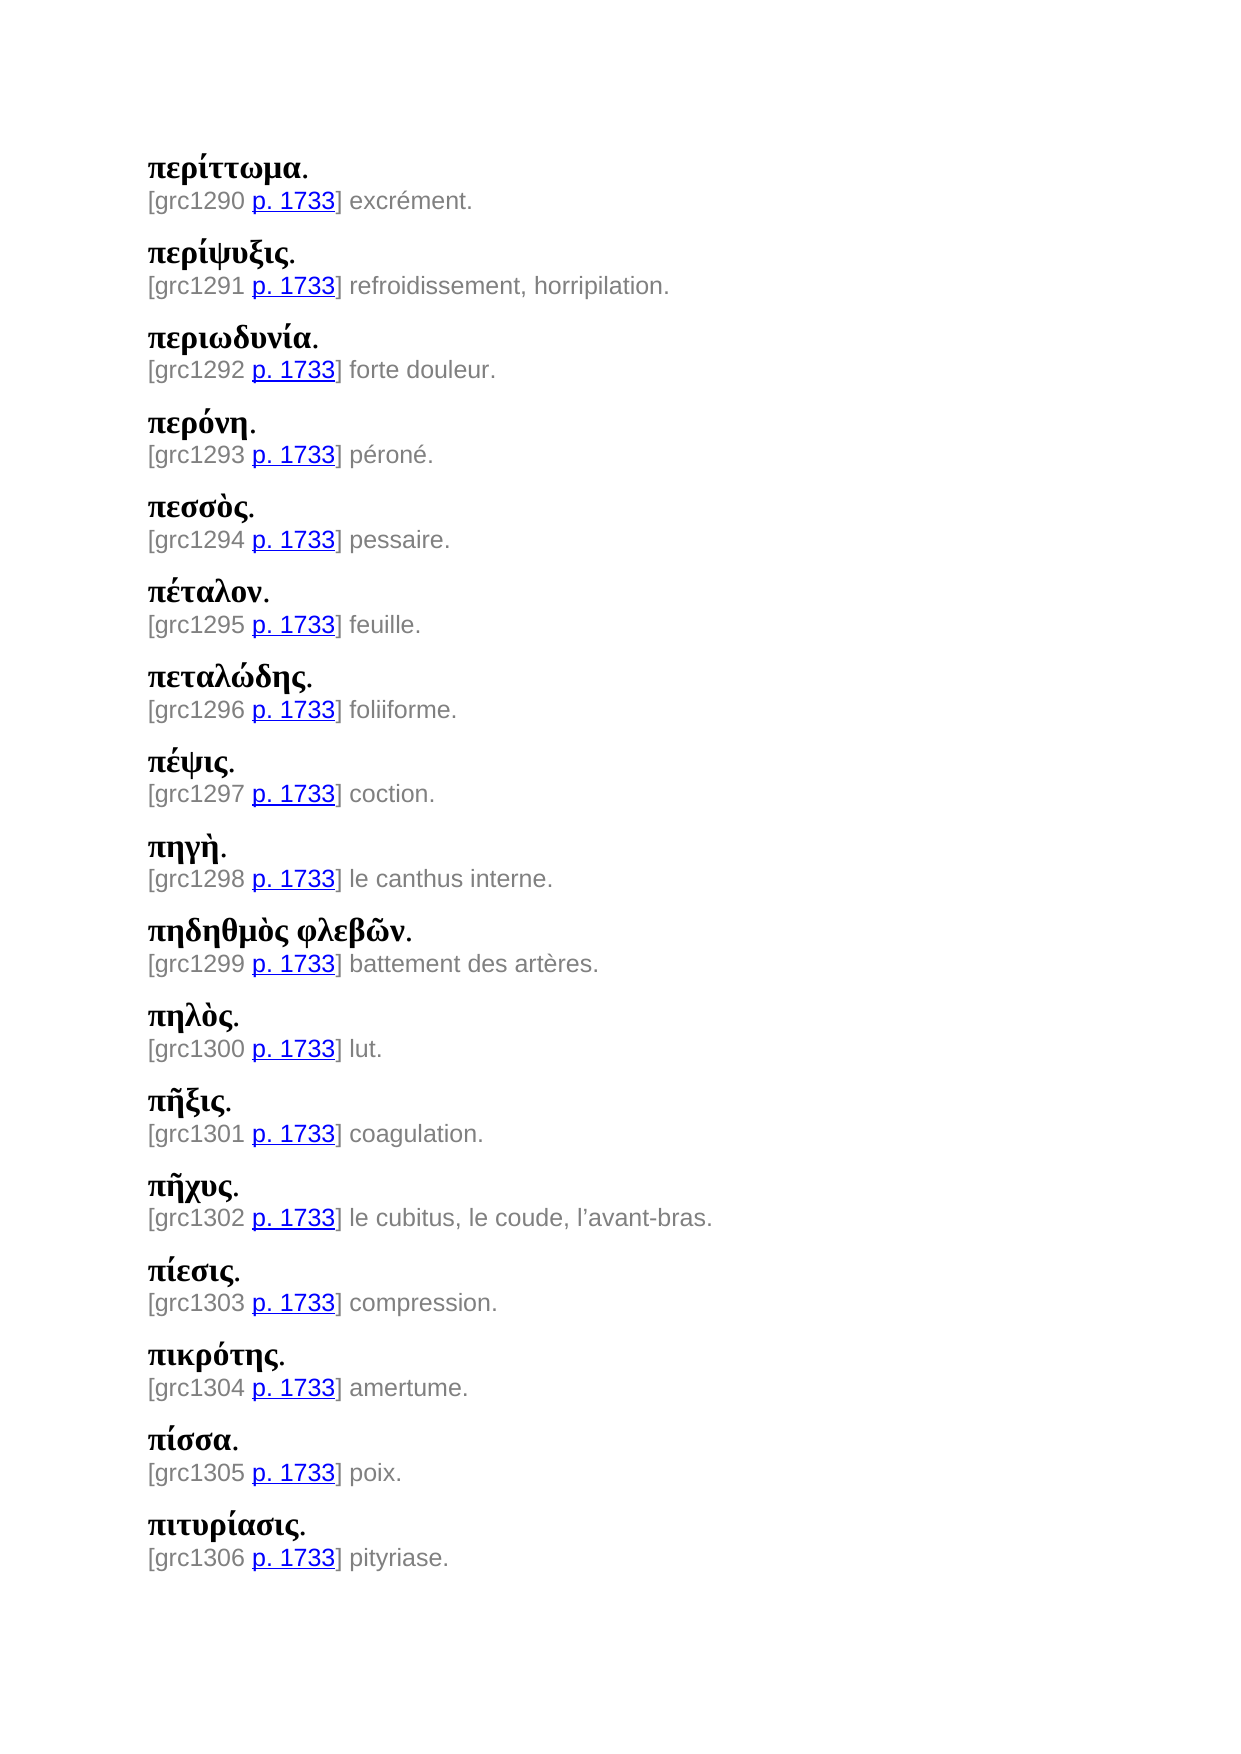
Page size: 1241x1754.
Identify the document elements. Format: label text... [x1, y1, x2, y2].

text [grc1295 p. 1733] feuille. [148, 610, 1093, 639]
text [grc1298 p. 1733] le canthus interne. [148, 864, 1093, 893]
text πῆξις. [148, 1080, 1093, 1119]
text πεταλώδης. [148, 656, 1093, 695]
text πῆχυς. [148, 1165, 1093, 1203]
text περόνη. [148, 402, 1093, 440]
text πηγὴ. [148, 826, 1093, 864]
text πεσσὸς. [148, 487, 1093, 525]
text περίττωμα. [148, 148, 1093, 186]
text πέταλον. [148, 572, 1093, 610]
text [grc1291 p. 1733] refroidissement, horripilation. [148, 271, 1093, 299]
text πιτυρίασις. [148, 1504, 1093, 1543]
text [grc1306 p. 1733] pityriase. [148, 1543, 1093, 1571]
text [grc1296 p. 1733] foliiforme. [148, 695, 1093, 723]
text [grc1299 p. 1733] battement des artères. [148, 949, 1093, 978]
text πικρότης. [148, 1335, 1093, 1373]
text [grc1300 p. 1733] lut. [148, 1034, 1093, 1063]
text πίεσις. [148, 1250, 1093, 1288]
text [grc1305 p. 1733] poix. [148, 1458, 1093, 1487]
text [grc1302 p. 1733] le cubitus, le coude, l’avant-bras. [148, 1203, 1093, 1232]
text [grc1303 p. 1733] compression. [148, 1288, 1093, 1317]
text [grc1301 p. 1733] coagulation. [148, 1119, 1093, 1147]
text πηδηθμὸς φλεβῶν. [148, 911, 1093, 949]
text [grc1293 p. 1733] péroné. [148, 440, 1093, 469]
text [grc1304 p. 1733] amertume. [148, 1373, 1093, 1402]
text πηλὸς. [148, 996, 1093, 1034]
text [grc1297 p. 1733] coction. [148, 779, 1093, 808]
text πέψις. [148, 741, 1093, 779]
text [grc1292 p. 1733] forte douleur. [148, 356, 1093, 384]
text [grc1290 p. 1733] excrément. [148, 186, 1093, 215]
text περιωδυνία. [148, 317, 1093, 356]
text περίψυξις. [148, 232, 1093, 271]
text πίσσα. [148, 1419, 1093, 1458]
text [grc1294 p. 1733] pessaire. [148, 525, 1093, 554]
